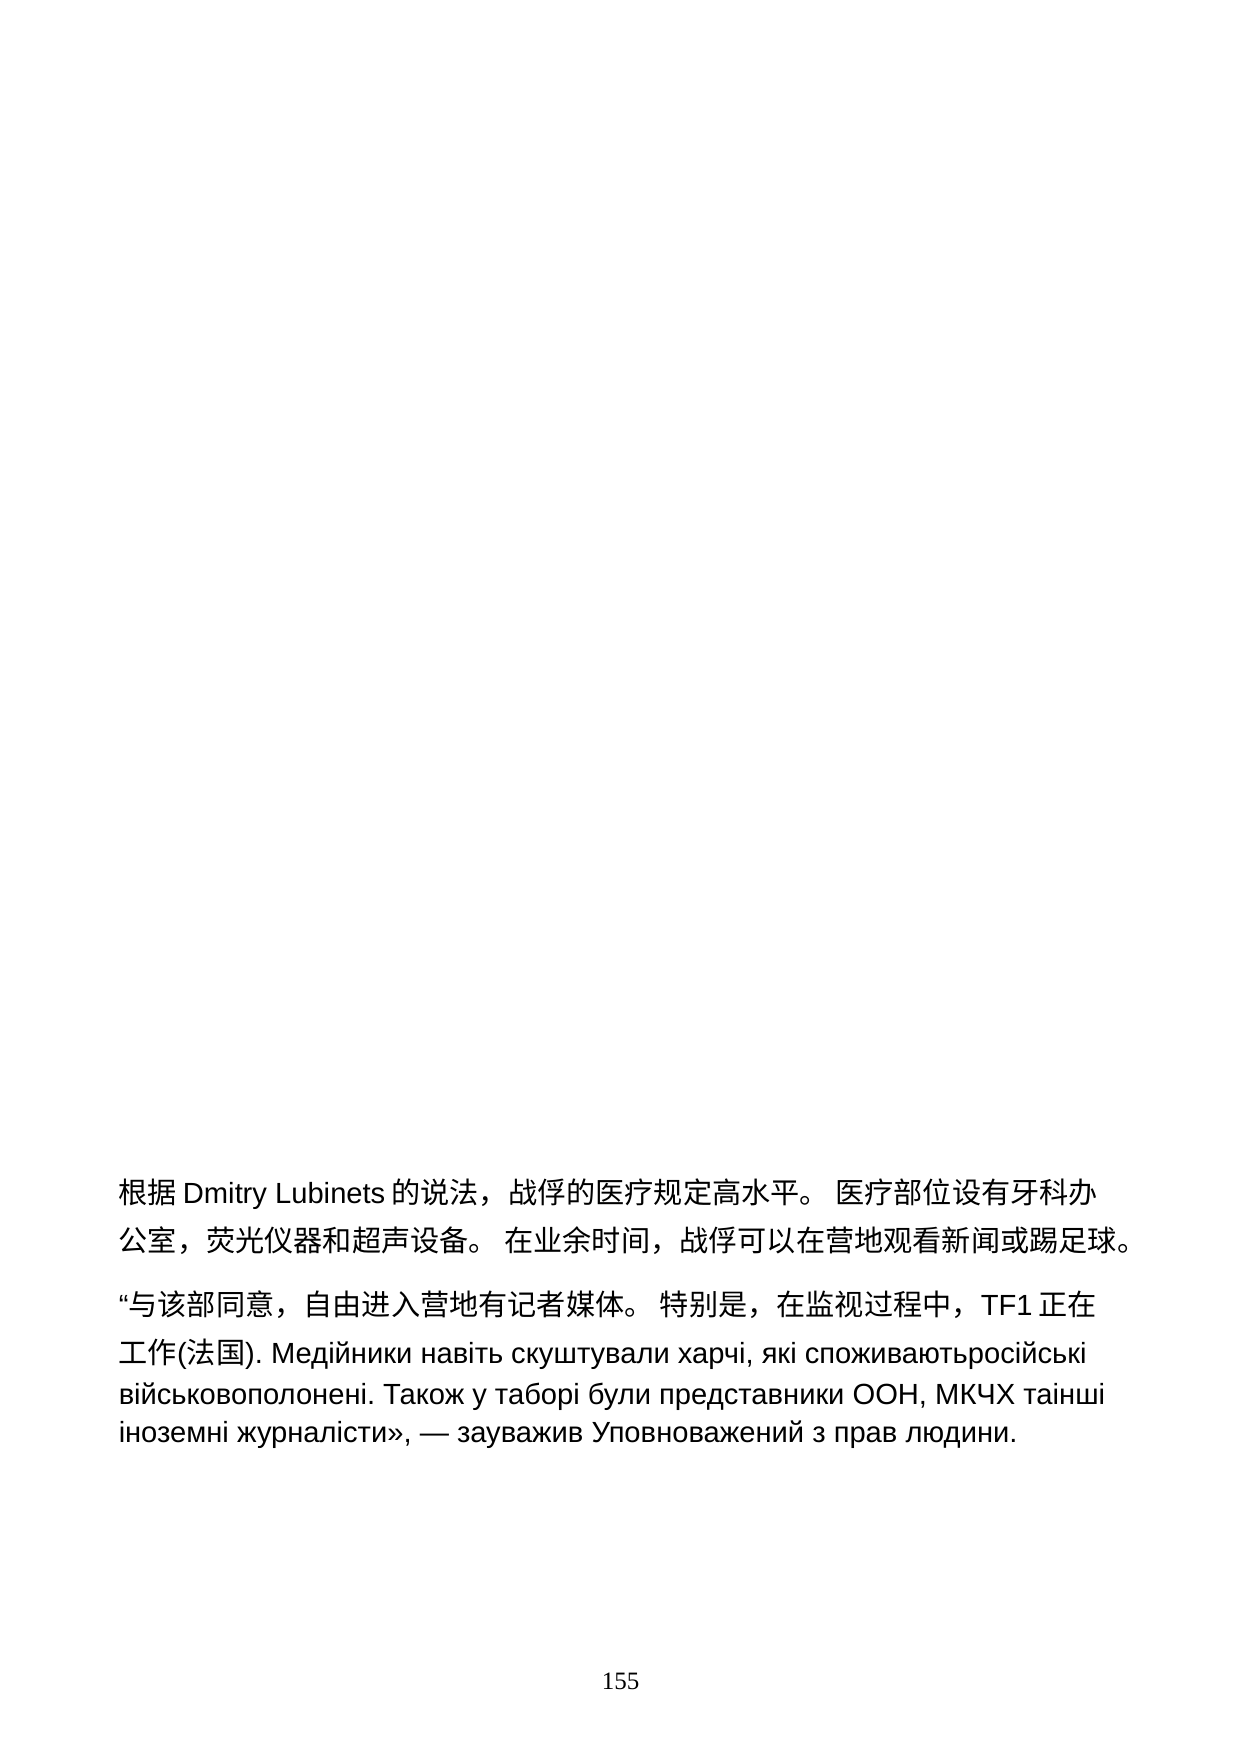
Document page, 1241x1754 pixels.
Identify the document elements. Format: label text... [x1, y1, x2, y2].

text “与该部同意，自由进入营地有记者媒体。 特别是，在监视过程中，TF1正在工作(法国). Медійники навіть скуштували харчі, які споживаютьросійські військовополонені. Також у таборі були представники ООН, МКЧХ таінші іноземні журналісти», — зауважив Уповноважений з прав людини. [118, 1281, 1122, 1449]
text 根据Dmitry Lubinets的说法，战俘的医疗规定高水平。 医疗部位设有牙科办公室，荧光仪器和超声设备。 在业余时间，战俘可以在营地观看新闻或踢足球。 [118, 118, 1122, 1260]
